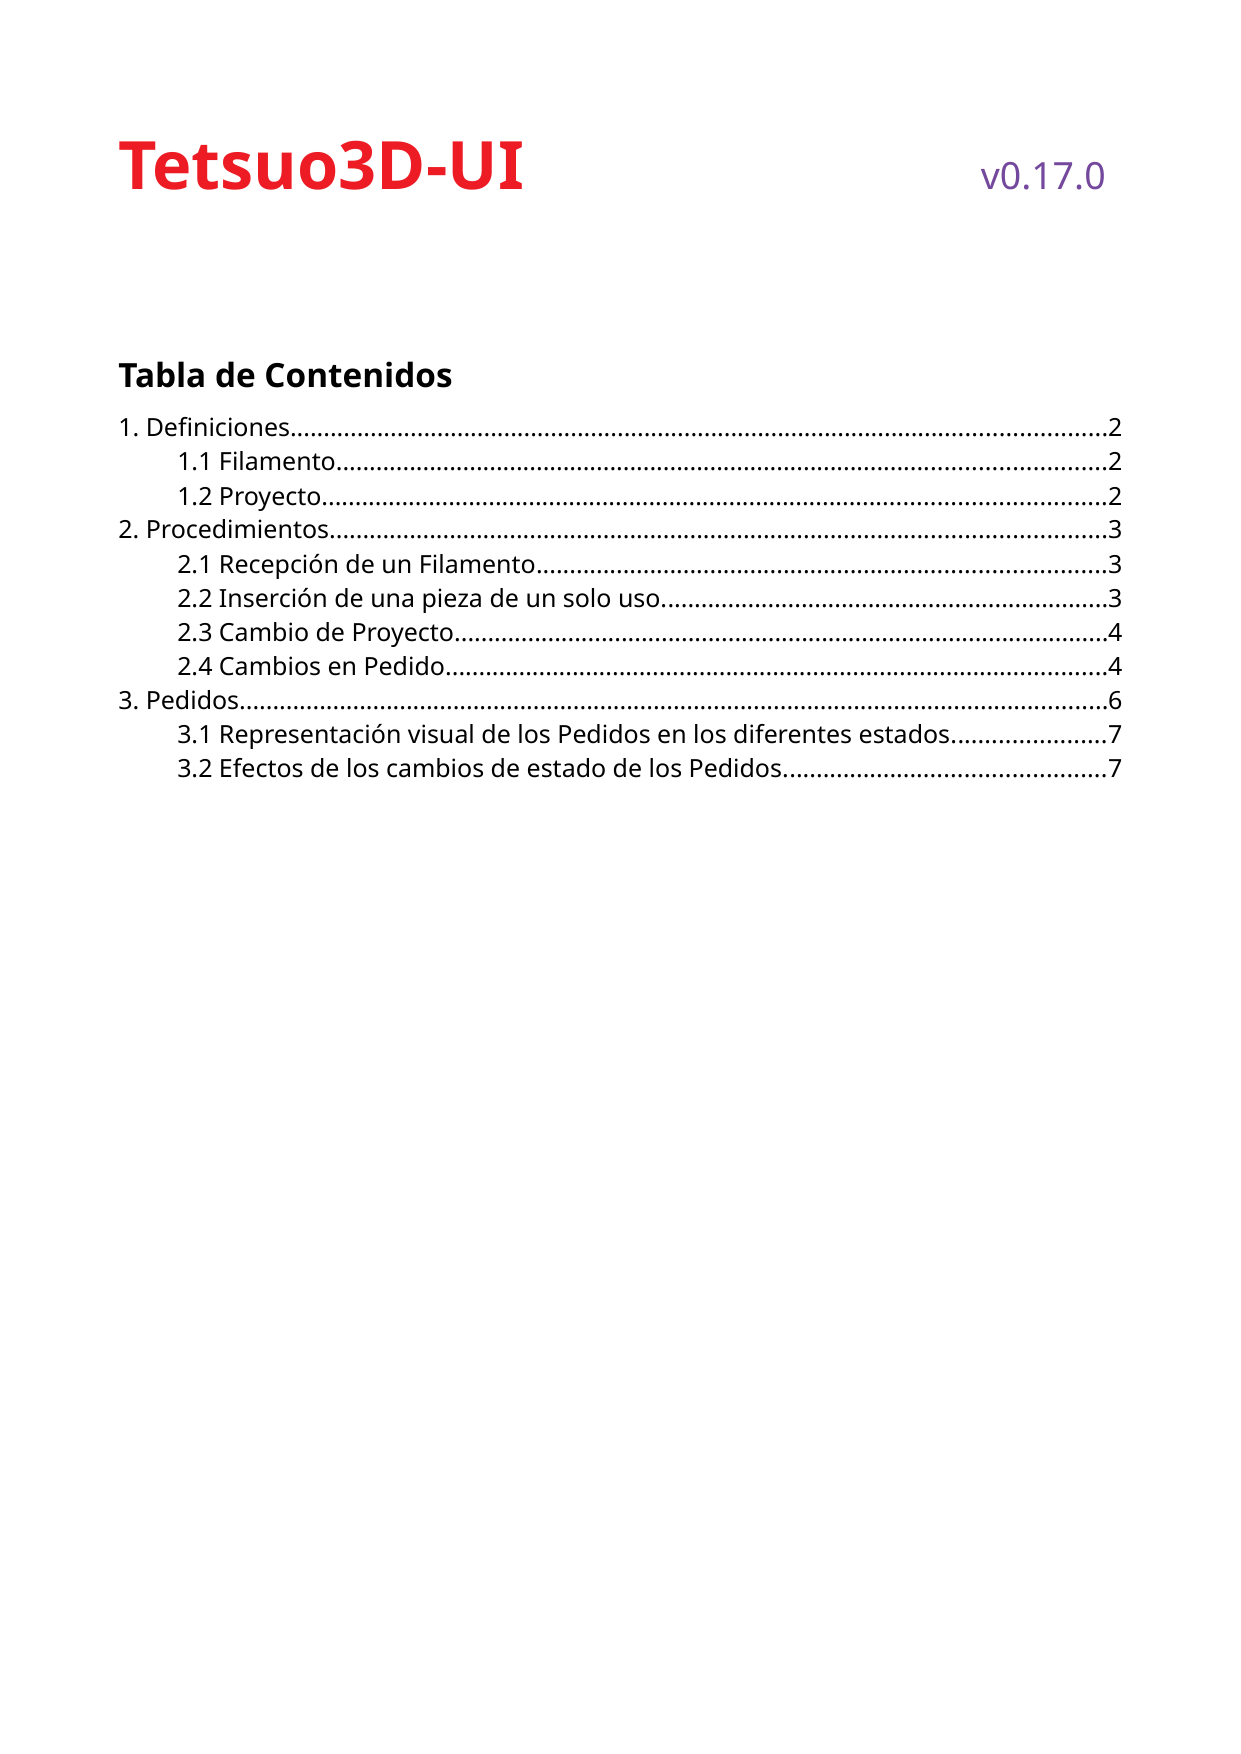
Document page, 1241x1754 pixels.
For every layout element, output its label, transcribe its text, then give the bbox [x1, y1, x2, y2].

text 1. Definiciones 2 [118, 410, 1122, 444]
text 3.1 Representación visual de los Pedidos en los diferentes estados. 7 [177, 717, 1122, 751]
text Tetsuo3D-UI v0.17.0 [118, 118, 1122, 209]
text 3.2 Efectos de los cambios de estado de los Pedidos. 7 [177, 751, 1122, 785]
subtitle Tabla de Contenidos [118, 352, 1122, 397]
text 2.4 Cambios en Pedido 4 [177, 648, 1122, 682]
text 2.1 Recepción de un Filamento 3 [177, 546, 1122, 580]
text 2. Procedimientos 3 [118, 512, 1122, 546]
text 2.3 Cambio de Proyecto 4 [177, 614, 1122, 648]
text 2.2 Inserción de una pieza de un solo uso. 3 [177, 580, 1122, 614]
text 3. Pedidos 6 [118, 682, 1122, 717]
text 1.2 Proyecto 2 [177, 478, 1122, 512]
text 1.1 Filamento 2 [177, 444, 1122, 478]
